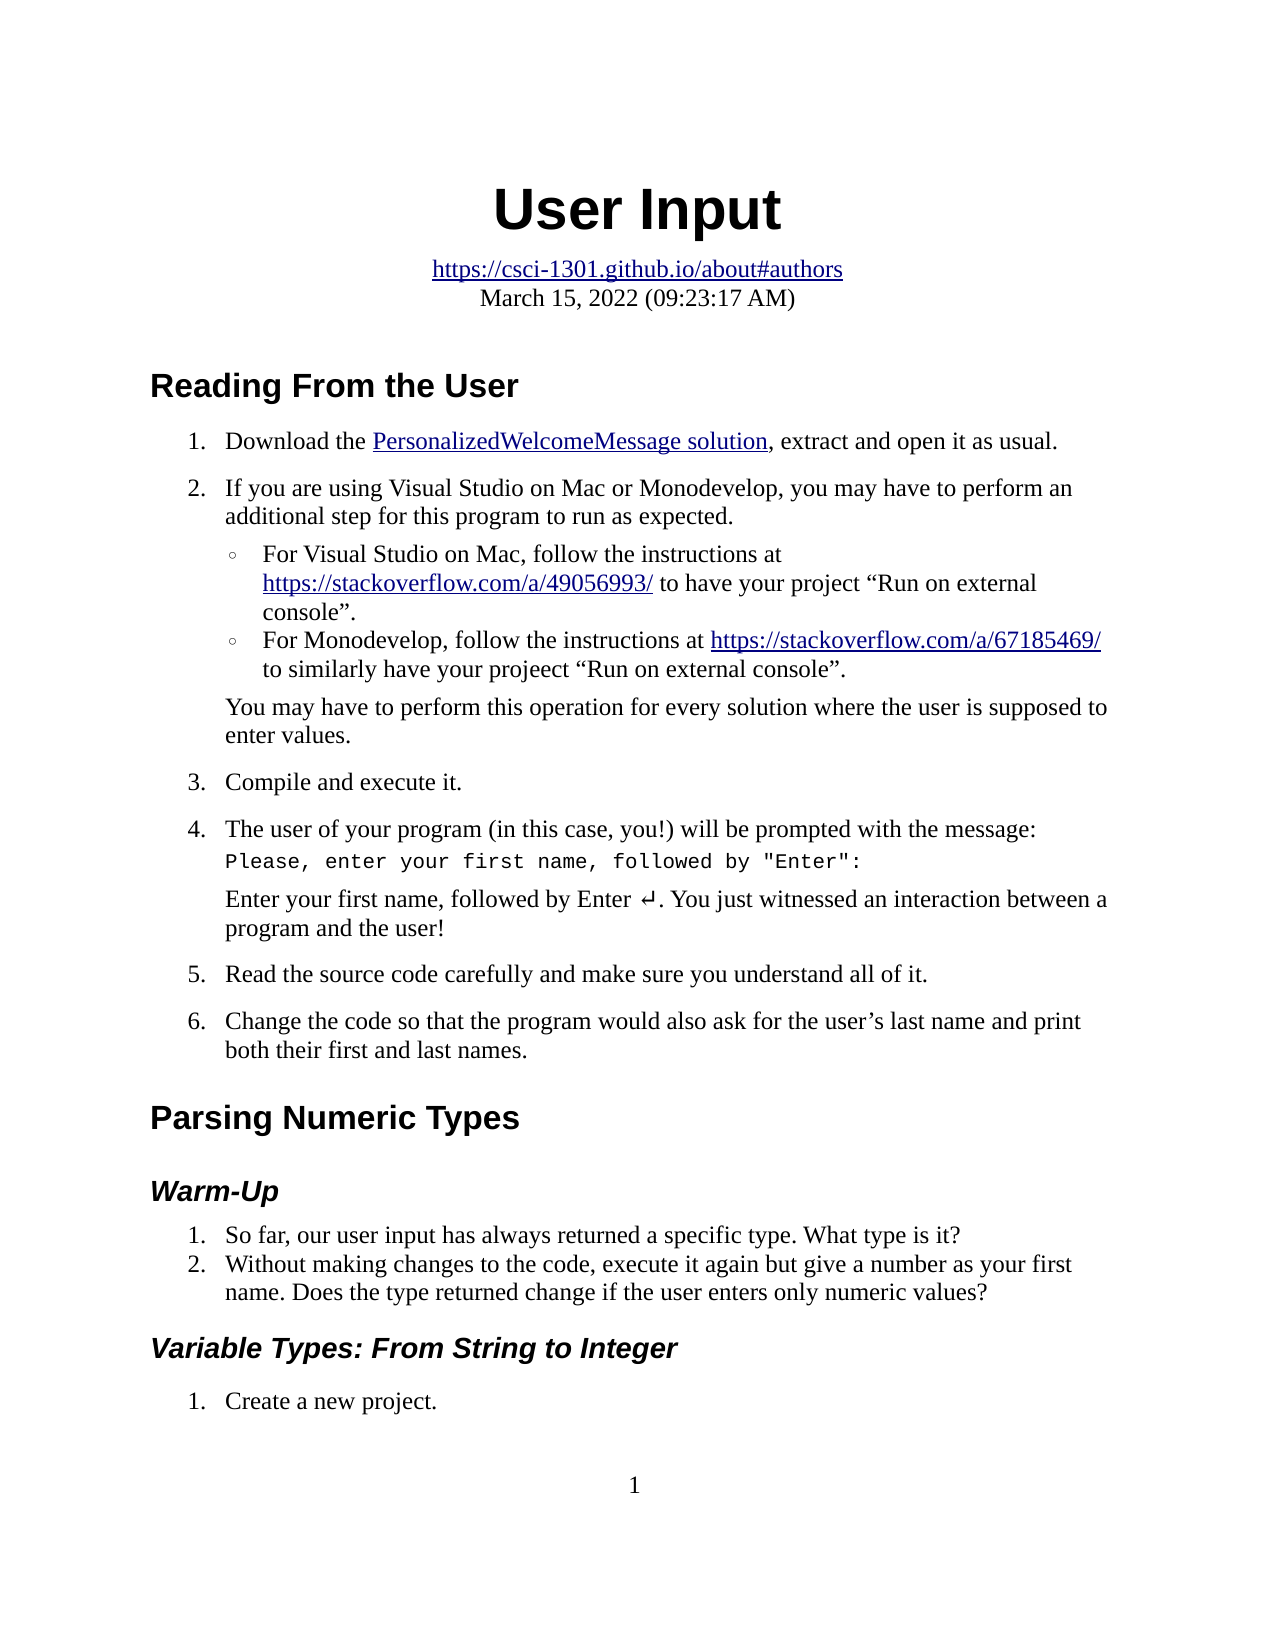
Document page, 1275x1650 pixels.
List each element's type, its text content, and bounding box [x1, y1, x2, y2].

list Create a new project. [187, 1386, 1125, 1415]
subtitle Reading From the User [150, 366, 1125, 404]
subtitle Parsing Numeric Types [150, 1098, 1125, 1136]
title User Input [150, 175, 1125, 242]
list Download the PersonalizedWelcomeMessage solution, extract and open it as usual. [187, 426, 1125, 455]
list For Monodevelop, follow the instructions at https://stackoverflow.com/a/67185469/ to similarly have your projeect “Run on external console”. [225, 625, 1125, 683]
list Without making changes to the code, execute it again but give a number as your first name. Does the type returned change if the user enters only numeric values? [187, 1249, 1125, 1306]
list Change the code so that the program would also ask for the user’s last name and print both their first and last names. [187, 1006, 1125, 1064]
list If you are using Visual Studio on Mac or Monodevelop, you may have to perform an additional step for this program to run as expected. [187, 473, 1125, 530]
list For Visual Studio on Mac, follow the instructions at https://stackoverflow.com/a/49056993/ to have your project “Run on external console”. [225, 539, 1125, 625]
text https://csci-1301.github.io/about#authors [150, 254, 1125, 283]
list Read the source code carefully and make sure you understand all of it. [187, 959, 1125, 988]
list Enter your first name, followed by Enter ↵. You just witnessed an interaction between a program and the user! [187, 884, 1125, 942]
list The user of your program (in this case, you!) will be prompted with the message: [187, 814, 1125, 843]
subtitle Variable Types: From String to Integer [150, 1331, 1125, 1365]
list So far, our user input has always returned a specific type. What type is it? [187, 1220, 1125, 1249]
list You may have to perform this operation for every solution where the user is supposed to enter values. [187, 692, 1125, 749]
text March 15, 2022 (09:23:17 AM) [150, 283, 1125, 312]
list Please, enter your first name, followed by "Enter": [187, 852, 1125, 875]
subtitle Warm-Up [150, 1174, 1125, 1207]
list Compile and execute it. [187, 767, 1125, 796]
